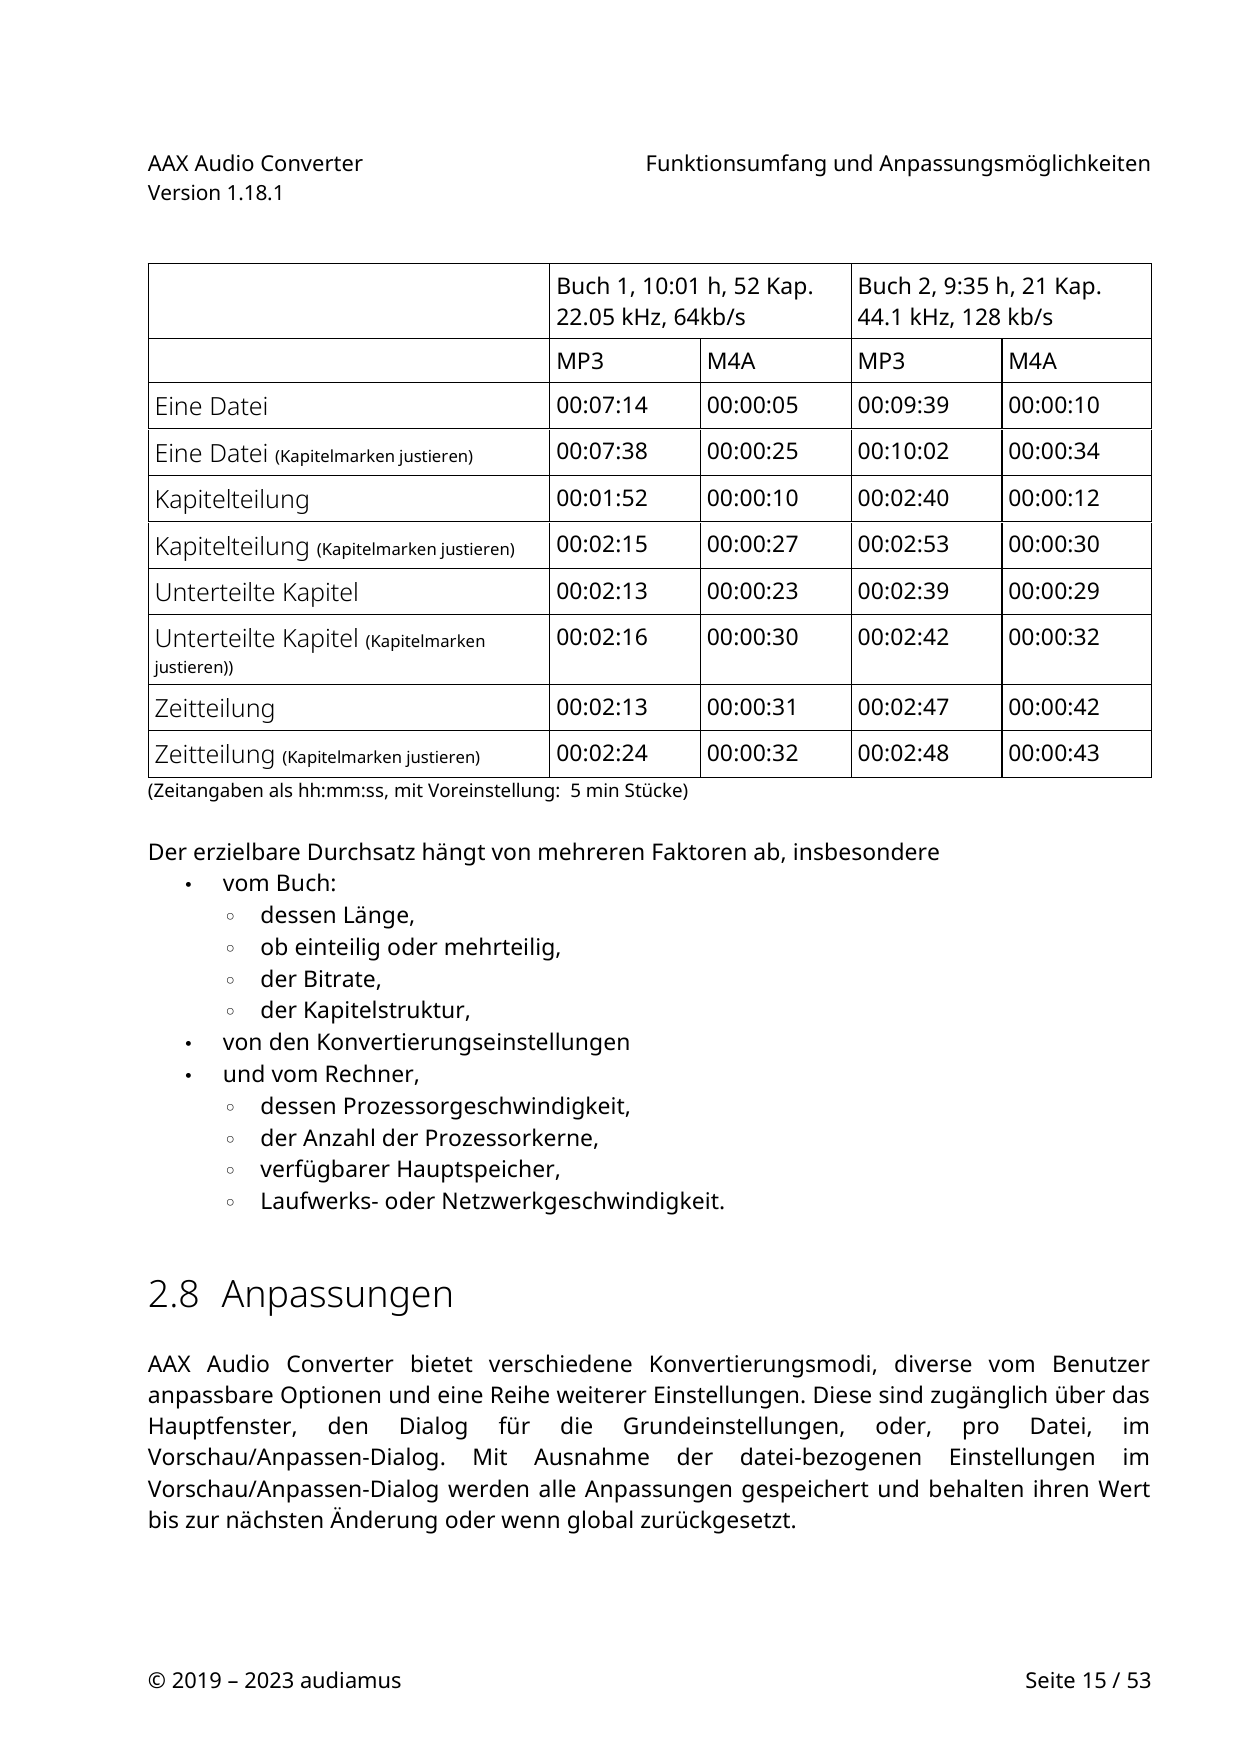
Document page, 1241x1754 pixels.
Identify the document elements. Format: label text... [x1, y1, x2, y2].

table_cell 00:00:34 [1003, 430, 1151, 475]
table_cell 00:02:53 [852, 523, 1001, 568]
table_cell 00:00:25 [701, 430, 851, 475]
table_cell 00:00:10 [701, 476, 851, 521]
table_cell 00:00:12 [1003, 476, 1151, 521]
table_cell 00:00:29 [1003, 569, 1151, 614]
table_cell 00:02:24 [550, 731, 700, 777]
table_cell Unterteilte Kapitel (Kapitelmarken justieren)) [149, 615, 549, 684]
list und vom Rechner, [185, 1058, 1152, 1089]
table_cell 00:02:47 [852, 685, 1001, 730]
table_cell 00:00:23 [701, 569, 851, 614]
list dessen Prozessorgeschwindigkeit, [223, 1090, 1152, 1121]
table_cell 00:01:52 [550, 476, 700, 521]
text (Zeitangaben als hh:mm:ss, mit Voreinstellung: 5 min Stücke) [148, 778, 1152, 803]
table_header Buch 2, 9:35 h, 21 Kap. 44.1 kHz, 128 kb/s [852, 264, 1151, 338]
table_cell 00:00:05 [701, 383, 851, 428]
table_cell Unterteilte Kapitel [149, 569, 549, 614]
list der Bitrate, [223, 963, 1152, 994]
list vom Buch: [185, 867, 1152, 899]
table_cell 00:00:32 [1003, 615, 1151, 684]
list dessen Länge, [223, 899, 1152, 930]
table_cell 00:07:38 [550, 430, 700, 475]
table_cell M4A [1003, 339, 1151, 382]
text Der erzielbare Durchsatz hängt von mehreren Faktoren ab, insbesondere [148, 836, 1152, 867]
table_header [149, 264, 549, 338]
table_cell Zeitteilung (Kapitelmarken justieren) [149, 731, 549, 777]
table_cell 00:00:30 [1003, 523, 1151, 568]
list Laufwerks- oder Netzwerkgeschwindigkeit. [223, 1185, 1152, 1216]
table_header Buch 1, 10:01 h, 52 Kap. 22.05 kHz, 64kb/s [550, 264, 851, 338]
table_cell Kapitelteilung [149, 476, 549, 521]
table_cell 00:00:43 [1003, 731, 1151, 777]
table_cell 00:00:31 [701, 685, 851, 730]
list der Kapitelstruktur, [223, 994, 1152, 1026]
table_cell 00:02:40 [852, 476, 1001, 521]
table_cell 00:09:39 [852, 383, 1001, 428]
subtitle Anpassungen [148, 1267, 1152, 1318]
table_cell 00:02:15 [550, 523, 700, 568]
table_cell 00:07:14 [550, 383, 700, 428]
list ob einteilig oder mehrteilig, [223, 931, 1152, 962]
table_cell 00:02:39 [852, 569, 1001, 614]
table_cell Kapitelteilung (Kapitelmarken justieren) [149, 523, 549, 568]
table_cell 00:00:32 [701, 731, 851, 777]
table_cell M4A [701, 339, 851, 382]
table_cell Eine Datei [149, 383, 549, 428]
table_cell 00:00:10 [1003, 383, 1151, 428]
table_cell Eine Datei (Kapitelmarken justieren) [149, 430, 549, 475]
table_cell 00:00:42 [1003, 685, 1151, 730]
table_cell 00:00:27 [701, 523, 851, 568]
table_cell 00:02:13 [550, 685, 700, 730]
list verfügbarer Hauptspeicher, [223, 1153, 1152, 1184]
list von den Konvertierungseinstellungen [185, 1026, 1152, 1057]
table_cell 00:02:13 [550, 569, 700, 614]
list der Anzahl der Prozessorkerne, [223, 1122, 1152, 1153]
table_cell MP3 [550, 339, 700, 382]
text AAX Audio Converter bietet verschiedene Konvertierungsmodi, diverse vom Benutzer anpassbare Optionen und eine Reihe weiterer Einstellungen. Diese sind zugänglich über das Hauptfenster, den Dialog für die Grundeinstellungen, oder, pro Datei, im Vorschau/Anpassen-Dialog. Mit Ausnahme der datei-bezogenen Einstellungen im Vorschau/Anpassen-Dialog werden alle Anpassungen gespeichert und behalten ihren Wert bis zur nächsten Änderung oder wenn global zurückgesetzt. [148, 1348, 1152, 1535]
table_cell 00:02:42 [852, 615, 1001, 684]
table_cell 00:02:48 [852, 731, 1001, 777]
table_cell 00:10:02 [852, 430, 1001, 475]
table_cell Zeitteilung [149, 685, 549, 730]
table_cell 00:00:30 [701, 615, 851, 684]
table_cell 00:02:16 [550, 615, 700, 684]
table_cell MP3 [852, 339, 1001, 382]
table_cell [149, 339, 549, 382]
